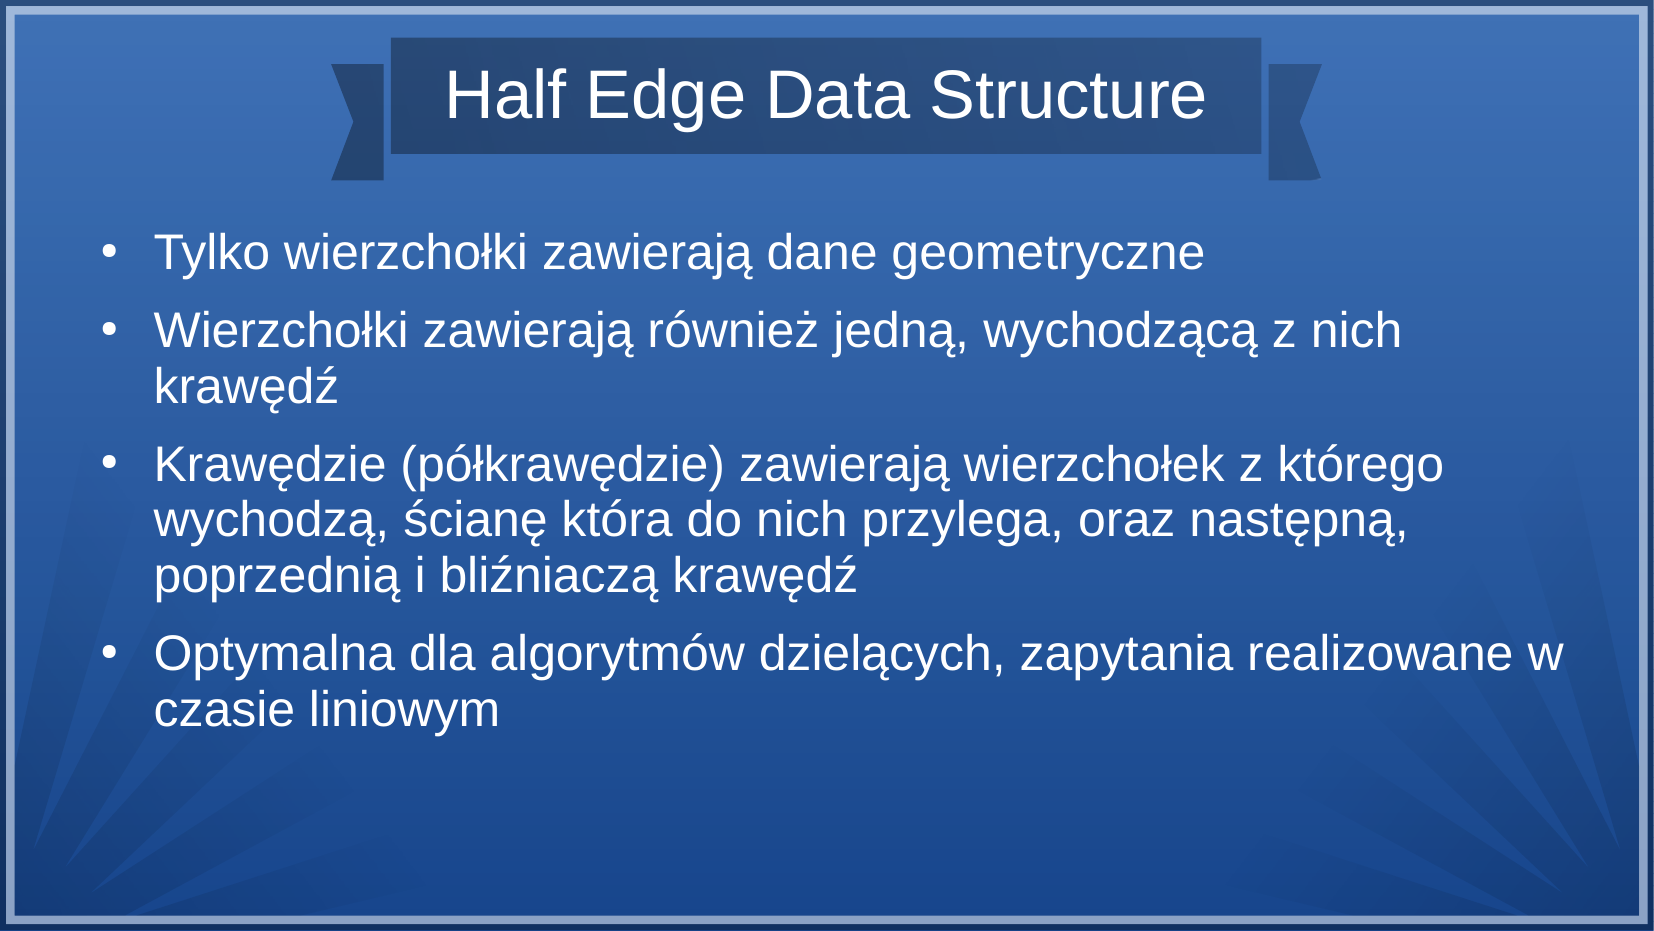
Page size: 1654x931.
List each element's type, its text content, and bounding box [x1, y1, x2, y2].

list Tylko wierzchołki zawierają dane geometryczne Wierzchołki zawierają również jedną, wychodzącą z nich krawędź Krawędzie (półkrawędzie) zawierają wierzchołek z którego wychodzą, ścianę która do nich przylega, oraz następną, poprzednią i bliźniaczą krawędź Optymalna dla algorytmów dzielących, zapytania realizowane w czasie liniowym [82, 224, 1571, 848]
title Half Edge Data Structure [389, 35, 1264, 154]
